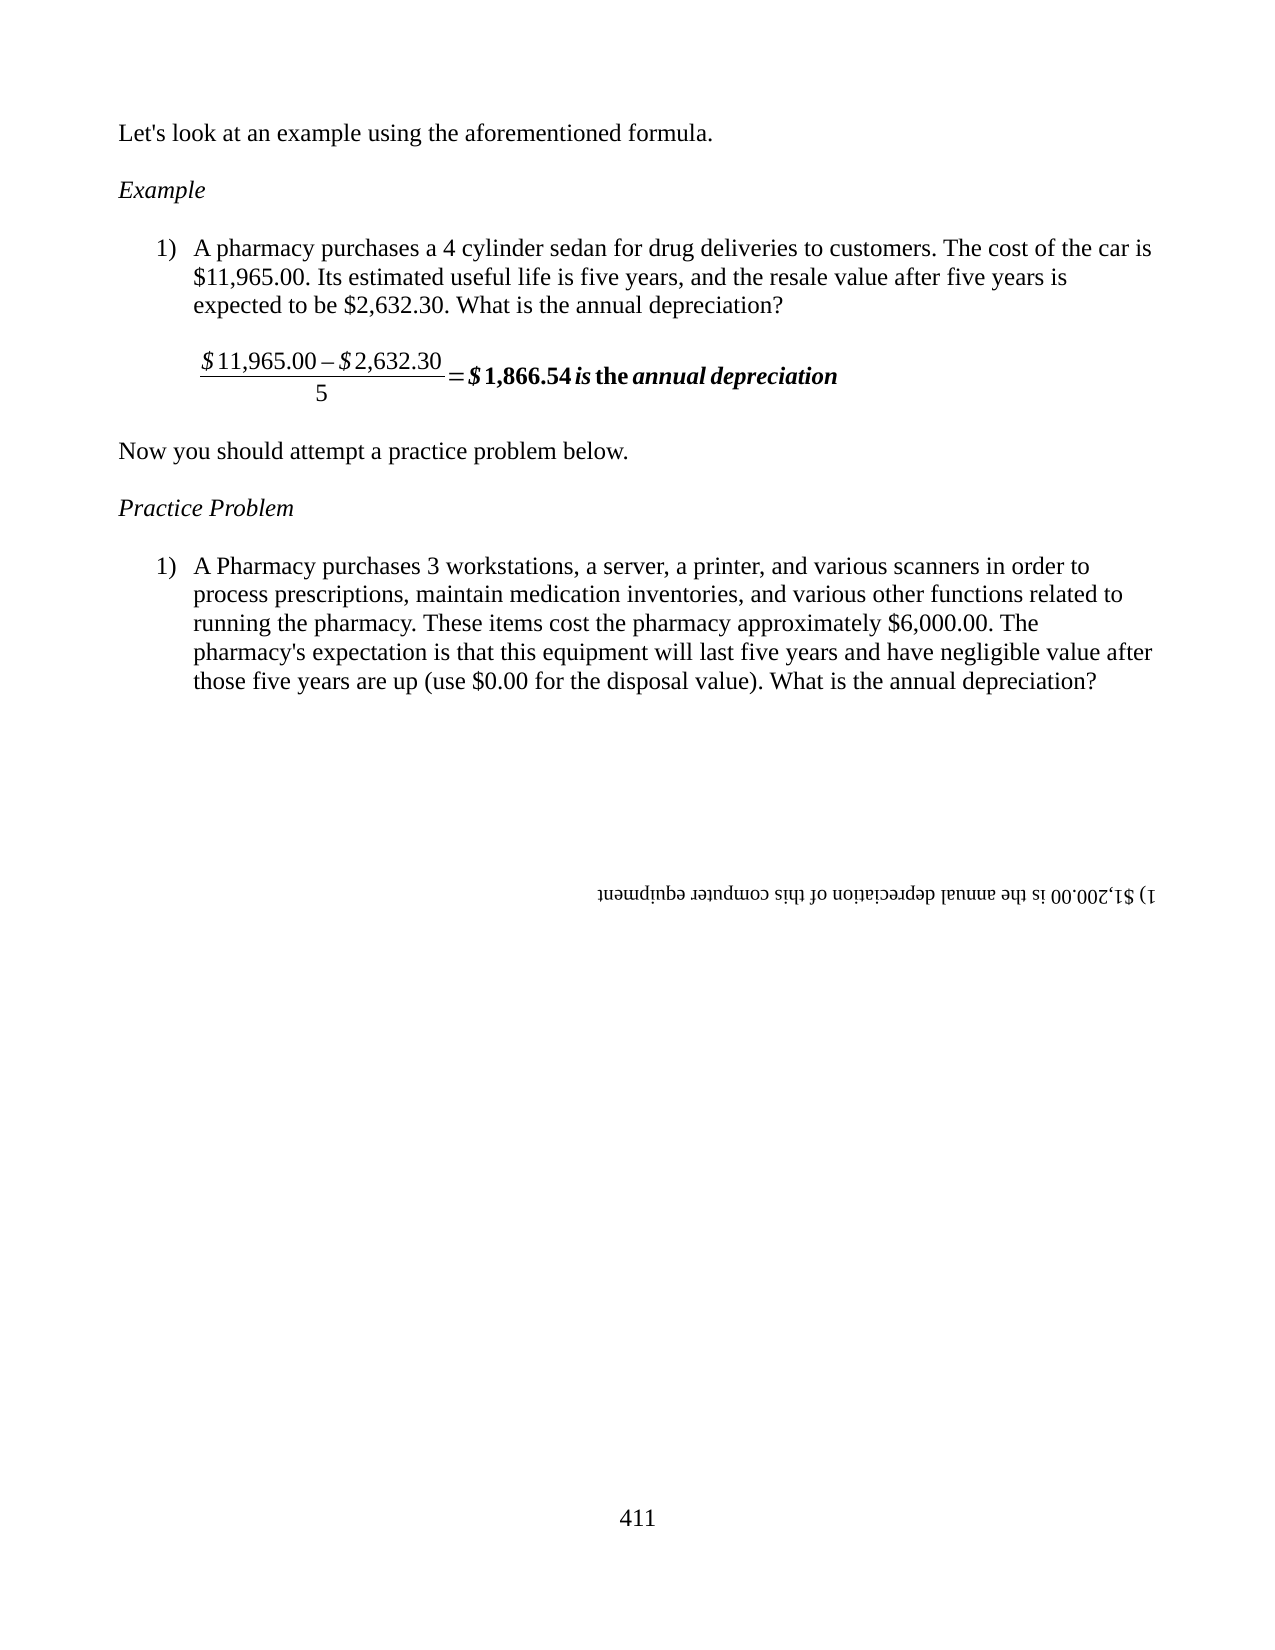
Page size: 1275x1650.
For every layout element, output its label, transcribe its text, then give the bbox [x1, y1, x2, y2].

text Example [118, 176, 1157, 204]
list A pharmacy purchases a 4 cylinder sedan for drug deliveries to customers. The cost of the car is $11,965.00. Its estimated useful life is five years, and the resale value after five years is expected to be $2,632.30. What is the annual depreciation? [156, 233, 1157, 319]
list A Pharmacy purchases 3 workstations, a server, a printer, and various scanners in order to process prescriptions, maintain medication inventories, and various other functions related to running the pharmacy. These items cost the pharmacy approximately $6,000.00. The pharmacy's expectation is that this equipment will last five years and have negligible value after those five years are up (use $0.00 for the disposal value). What is the annual depreciation? [156, 551, 1157, 694]
text Now you should attempt a practice problem below. [118, 436, 1157, 464]
text Let's look at an example using the aforementioned formula. [118, 118, 1157, 147]
text Practice Problem [118, 493, 1157, 522]
